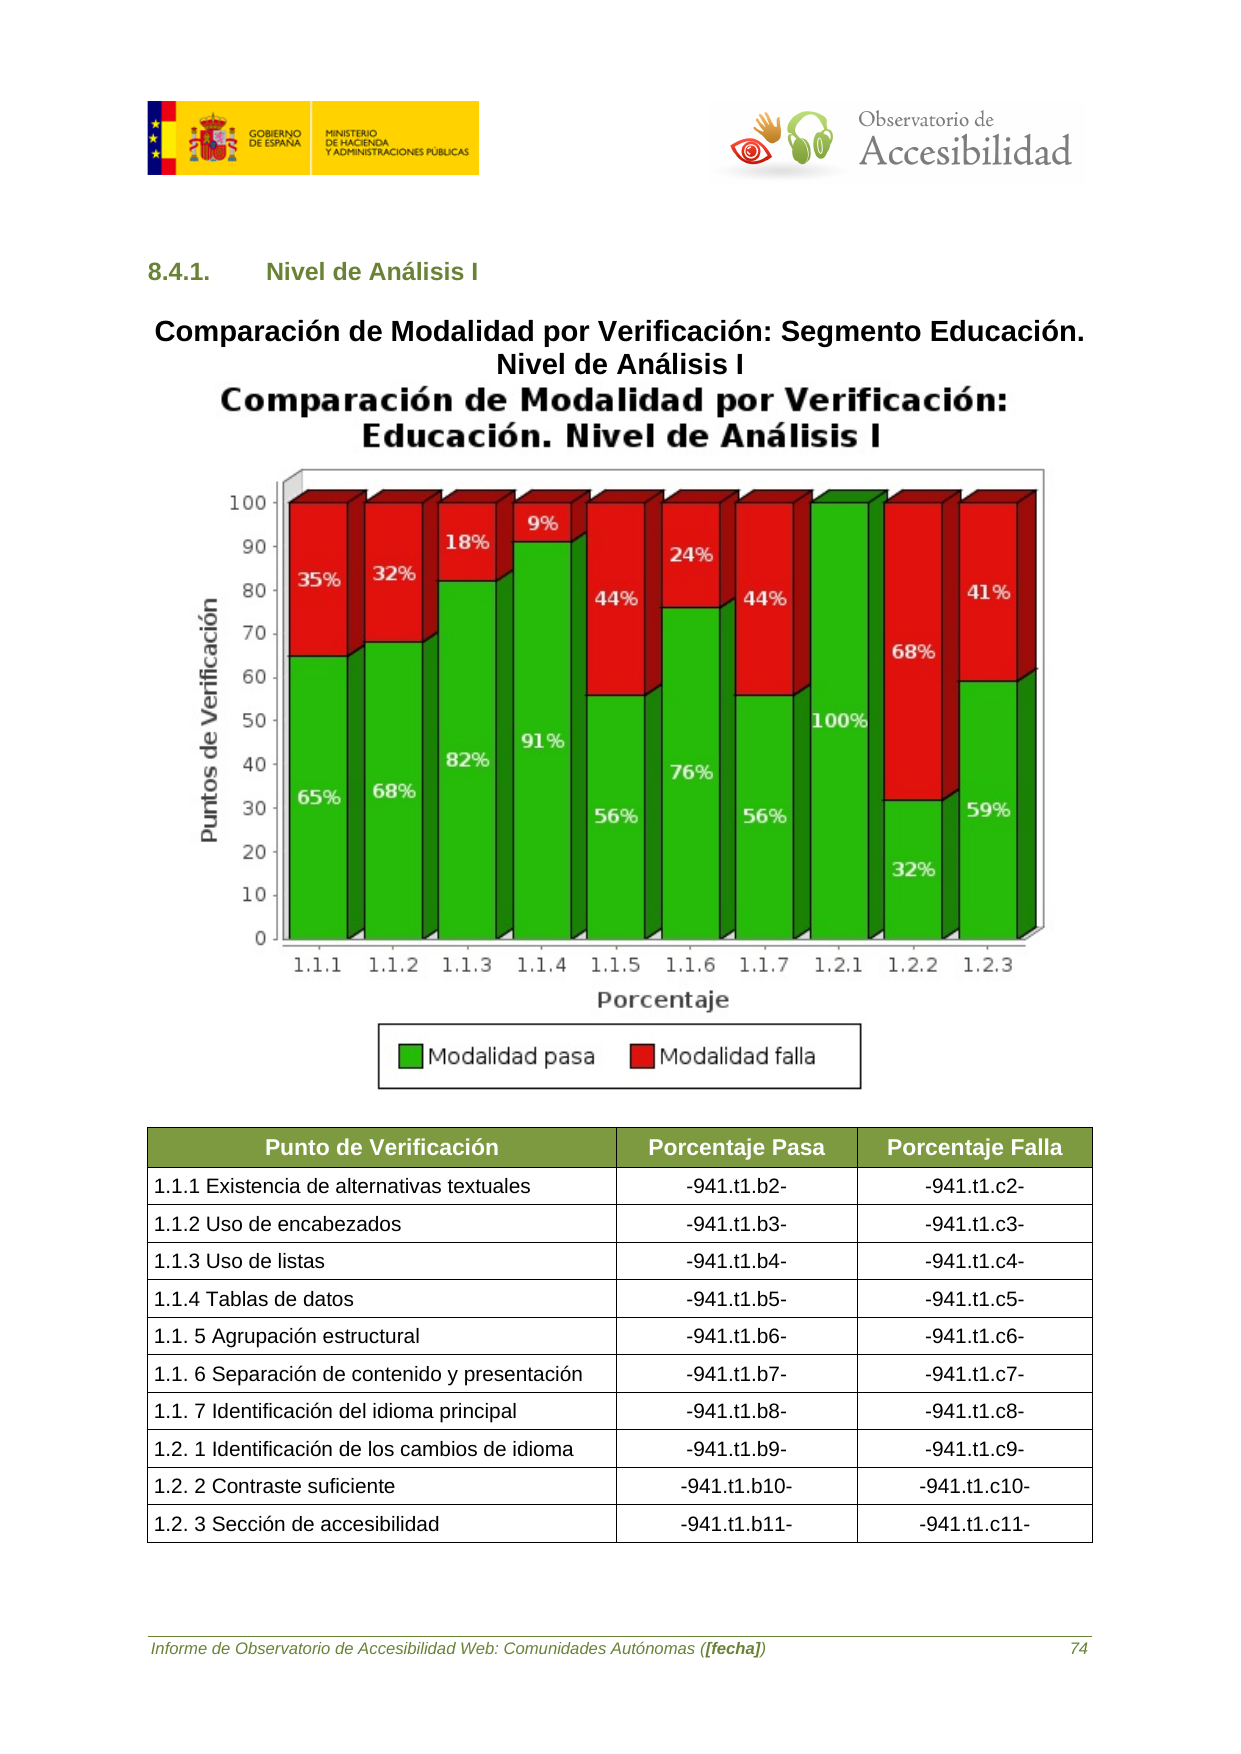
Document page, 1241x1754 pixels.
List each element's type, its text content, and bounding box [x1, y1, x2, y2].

table_cell 1.1.3 Uso de listas [148, 1243, 616, 1279]
table_cell -941.t1.b7- [617, 1355, 857, 1392]
table_cell -941.t1.c11- [858, 1505, 1092, 1542]
table_cell -941.t1.b11- [617, 1505, 857, 1542]
table_cell -941.t1.c7- [858, 1355, 1092, 1392]
table_cell -941.t1.b3- [617, 1205, 857, 1242]
table_header Porcentaje Falla [858, 1128, 1092, 1167]
subtitle Nivel de Análisis I [148, 257, 1092, 286]
table_cell 1.1. 5 Agrupación estructural [148, 1318, 616, 1354]
table_cell -941.t1.c6- [858, 1318, 1092, 1354]
table_cell -941.t1.b2- [617, 1168, 857, 1204]
table_cell 1.2. 2 Contraste suficiente [148, 1468, 616, 1504]
text Comparación de Modalidad por Verificación: Segmento Educación. Nivel de Análisis I [148, 314, 1092, 381]
table_cell 1.1.1 Existencia de alternativas textuales [148, 1168, 616, 1204]
table_cell -941.t1.c2- [858, 1168, 1092, 1204]
table_cell 1.1.2 Uso de encabezados [148, 1205, 616, 1242]
table_cell -941.t1.c8- [858, 1393, 1092, 1429]
table_cell -941.t1.c3- [858, 1205, 1092, 1242]
picture [147, 101, 479, 175]
table_cell -941.t1.b5- [617, 1280, 857, 1317]
table_cell -941.t1.c4- [858, 1243, 1092, 1279]
table_cell 1.2. 3 Sección de accesibilidad [148, 1505, 616, 1542]
table_cell 1.1. 6 Separación de contenido y presentación [148, 1355, 616, 1392]
table_cell -941.t1.b9- [617, 1430, 857, 1467]
table_cell -941.t1.c9- [858, 1430, 1092, 1467]
table_header Porcentaje Pasa [617, 1128, 857, 1167]
table_cell -941.t1.c10- [858, 1468, 1092, 1504]
table_cell 1.2. 1 Identificación de los cambios de idioma [148, 1430, 616, 1467]
picture [178, 380, 1062, 1091]
table_cell 1.1. 7 Identificación del idioma principal [148, 1393, 616, 1429]
table_cell -941.t1.b6- [617, 1318, 857, 1354]
table_cell -941.t1.b10- [617, 1468, 857, 1504]
table_cell 1.1.4 Tablas de datos [148, 1280, 616, 1317]
table_cell -941.t1.c5- [858, 1280, 1092, 1317]
picture [710, 102, 1086, 185]
table_cell -941.t1.b8- [617, 1393, 857, 1429]
table_cell -941.t1.b4- [617, 1243, 857, 1279]
table_header Punto de Verificación [148, 1128, 616, 1167]
